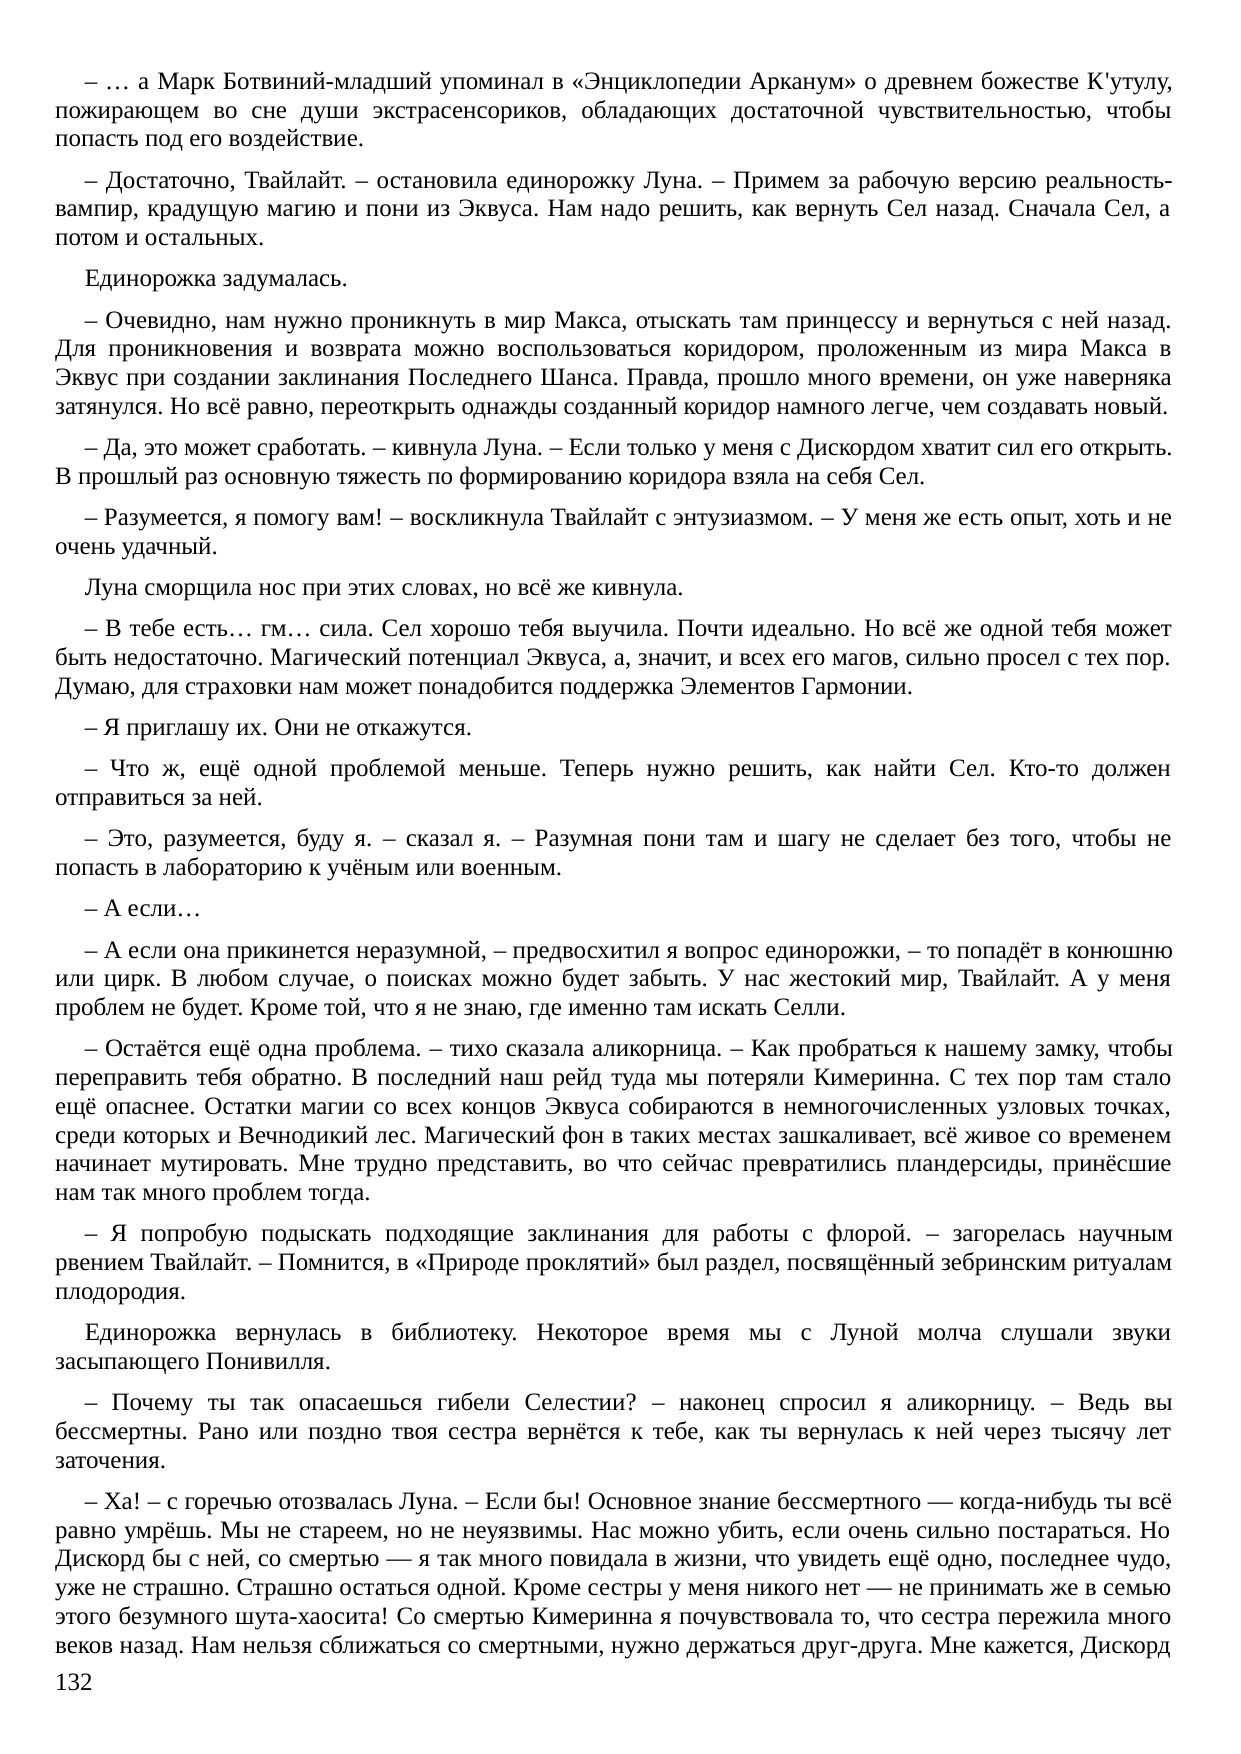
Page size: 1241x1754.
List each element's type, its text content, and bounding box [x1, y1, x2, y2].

text – Ха! – с горечью отозвалась Луна. – Если бы! Основное знание бессмертного — когда-нибудь ты всё равно умрёшь. Мы не стареем, но не неуязвимы. Нас можно убить, если очень сильно постараться. Но Дискорд бы с ней, со смертью — я так много повидала в жизни, что увидеть ещё одно, последнее чудо, уже не страшно. Страшно остаться одной. Кроме сестры у меня никого нет — не принимать же в семью этого безумного шута-хаосита! Со смертью Кимеринна я почувствовала то, что сестра пережила много веков назад. Нам нельзя сближаться со смертными, нужно держаться друг-друга. Мне кажется, Дискорд [55, 1486, 1173, 1658]
text – Почему ты так опасаешься гибели Селестии? – наконец спросил я аликорницу. – Ведь вы бессмертны. Рано или поздно твоя сестра вернётся к тебе, как ты вернулась к ней через тысячу лет заточения. [55, 1387, 1173, 1473]
text Единорожка задумалась. [55, 263, 1173, 292]
text – А если она прикинется неразумной, – предвосхитил я вопрос единорожки, – то попадёт в конюшню или цирк. В любом случае, о поисках можно будет забыть. У нас жестокий мир, Твайлайт. А у меня проблем не будет. Кроме той, что я не знаю, где именно там искать Селли. [55, 935, 1173, 1021]
text – А если… [55, 893, 1173, 922]
text – Я приглашу их. Они не откажутся. [55, 712, 1173, 741]
text Луна сморщила нос при этих словах, но всё же кивнула. [55, 572, 1173, 601]
text – Что ж, ещё одной проблемой меньше. Теперь нужно решить, как найти Сел. Кто-то должен отправиться за ней. [55, 753, 1173, 811]
text – … а Марк Ботвиний-младший упоминал в «Энциклопедии Арканум» о древнем божестве К'утулу, пожирающем во сне души экстрасенсориков, обладающих достаточной чувствительностью, чтобы попасть под его воздействие. [55, 66, 1173, 152]
text – Остаётся ещё одна проблема. – тихо сказала аликорница. – Как пробраться к нашему замку, чтобы переправить тебя обратно. В последний наш рейд туда мы потеряли Кимеринна. С тех пор там стало ещё опаснее. Остатки магии со всех концов Эквуса собираются в немногочисленных узловых точках, среди которых и Вечнодикий лес. Магический фон в таких местах зашкаливает, всё живое со временем начинает мутировать. Мне трудно представить, во что сейчас превратились пландерсиды, принёсшие нам так много проблем тогда. [55, 1033, 1173, 1206]
text – Очевидно, нам нужно проникнуть в мир Макса, отыскать там принцессу и вернуться с ней назад. Для проникновения и возврата можно воспользоваться коридором, проложенным из мира Макса в Эквус при создании заклинания Последнего Шанса. Правда, прошло много времени, он уже наверняка затянулся. Но всё равно, переоткрыть однажды созданный коридор намного легче, чем создавать новый. [55, 305, 1173, 420]
text – Я попробую подыскать подходящие заклинания для работы с флорой. – загорелась научным рвением Твайлайт. – Помнится, в «Природе проклятий» был раздел, посвящённый зебринским ритуалам плодородия. [55, 1218, 1173, 1305]
text Единорожка вернулась в библиотеку. Некоторое время мы с Луной молча слушали звуки засыпающего Понивилля. [55, 1317, 1173, 1375]
text – Это, разумеется, буду я. – сказал я. – Разумная пони там и шагу не сделает без того, чтобы не попасть в лабораторию к учёным или военным. [55, 823, 1173, 881]
text – Разумеется, я помогу вам! – воскликнула Твайлайт с энтузиазмом. – У меня же есть опыт, хоть и не очень удачный. [55, 502, 1173, 560]
text – Да, это может сработать. – кивнула Луна. – Если только у меня с Дискордом хватит сил его открыть. В прошлый раз основную тяжесть по формированию коридора взяла на себя Сел. [55, 432, 1173, 490]
text – В тебе есть… гм… сила. Сел хорошо тебя выучила. Почти идеально. Но всё же одной тебя может быть недостаточно. Магический потенциал Эквуса, а, значит, и всех его магов, сильно просел с тех пор. Думаю, для страховки нам может понадобится поддержка Элементов Гармонии. [55, 613, 1173, 700]
text – Достаточно, Твайлайт. – остановила единорожку Луна. – Примем за рабочую версию реальность-вампир, крадущую магию и пони из Эквуса. Нам надо решить, как вернуть Сел назад. Сначала Сел, а потом и остальных. [55, 165, 1173, 251]
